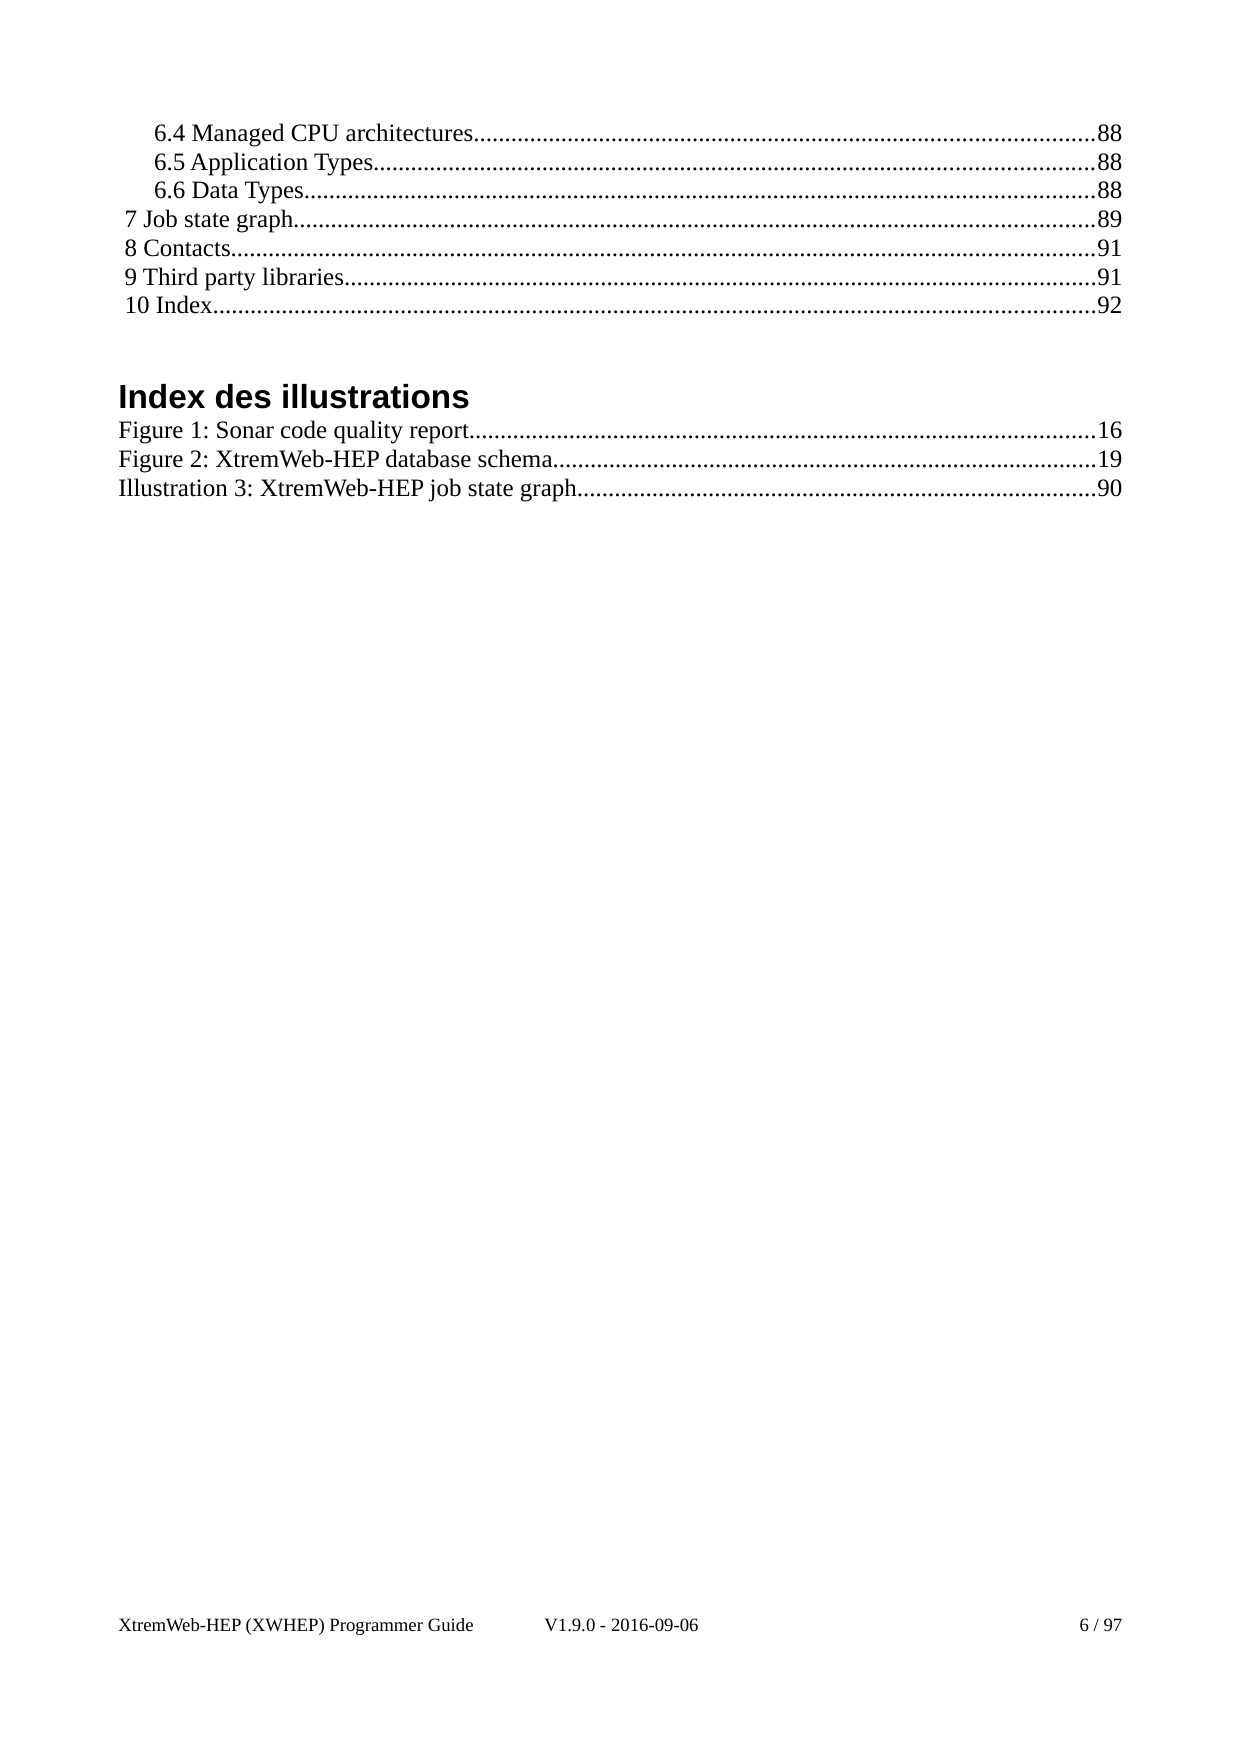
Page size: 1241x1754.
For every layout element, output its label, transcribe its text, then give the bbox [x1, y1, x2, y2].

text 8 Contacts 91 [118, 233, 1122, 262]
text 7 Job state graph 89 [118, 204, 1122, 233]
text 9 Third party libraries 91 [118, 262, 1122, 291]
subtitle Index des illustrations [118, 377, 1122, 415]
text 6.5 Application Types 88 [148, 147, 1122, 176]
text 10 Index 92 [118, 291, 1122, 319]
text Illustration 3: XtremWeb-HEP job state graph 90 [118, 473, 1122, 502]
text Figure 2: XtremWeb-HEP database schema 19 [118, 444, 1122, 473]
text 6.6 Data Types 88 [148, 176, 1122, 204]
text Figure 1: Sonar code quality report 16 [118, 415, 1122, 444]
text 6.4 Managed CPU architectures 88 [148, 118, 1122, 147]
